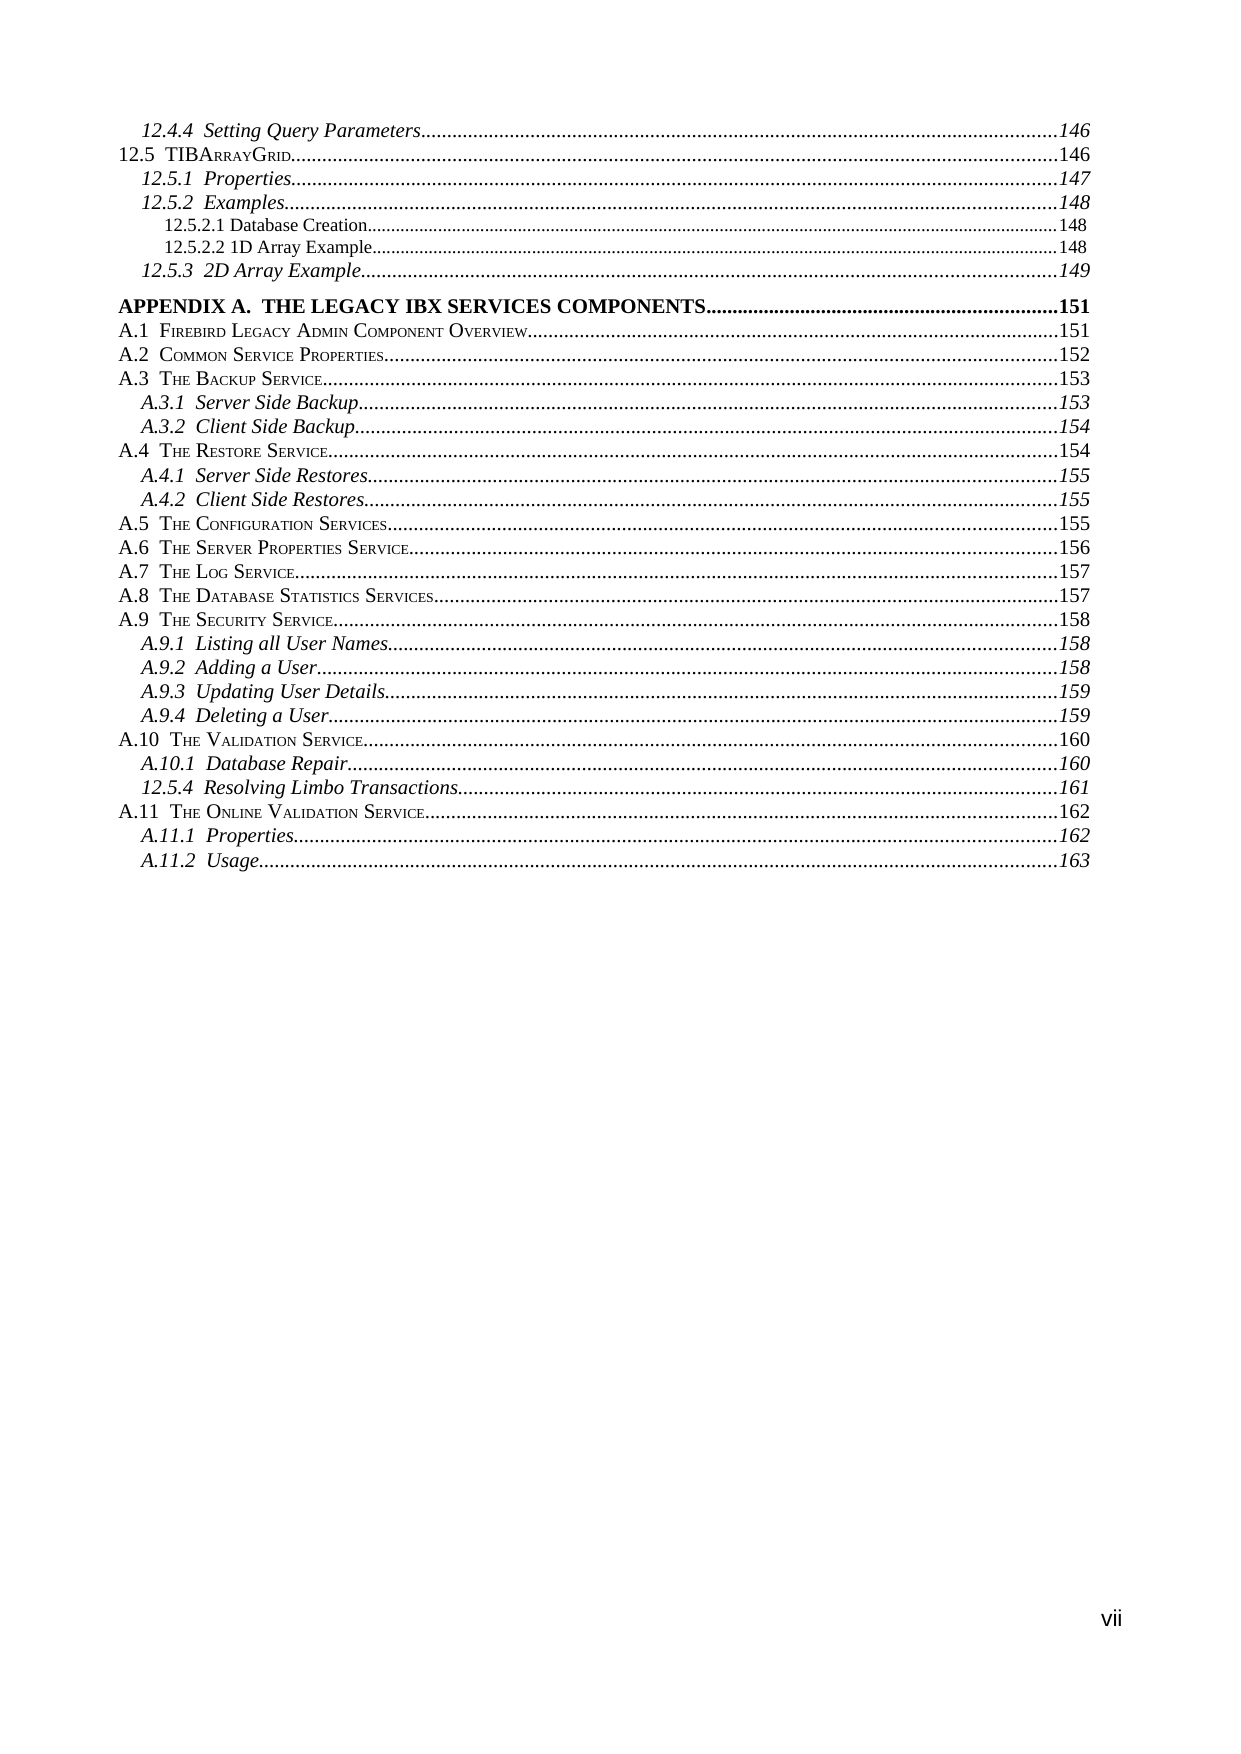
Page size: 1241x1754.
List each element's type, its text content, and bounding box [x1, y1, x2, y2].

text 12.5.2.1 Database Creation 148 [164, 214, 1122, 236]
text A.11.1 Properties 162 [141, 823, 1122, 847]
text A.10 The Validation Service 160 [118, 727, 1122, 751]
text A.8 The Database Statistics Services 157 [118, 583, 1122, 607]
text A.3.1 Server Side Backup 153 [141, 390, 1122, 414]
text Appendix A. The Legacy IBX Services Components 151 [118, 294, 1122, 318]
text A.3.2 Client Side Backup 154 [141, 414, 1122, 438]
text A.9 The Security Service 158 [118, 607, 1122, 631]
text A.3 The Backup Service 153 [118, 366, 1122, 390]
text 12.4.4 Setting Query Parameters 146 [141, 118, 1122, 142]
text A.9.3 Updating User Details 159 [141, 679, 1122, 703]
text A.4 The Restore Service 154 [118, 438, 1122, 462]
text A.10.1 Database Repair 160 [141, 751, 1122, 775]
text A.9.2 Adding a User 158 [141, 655, 1122, 679]
text A.4.2 Client Side Restores 155 [141, 487, 1122, 511]
text A.5 The Configuration Services 155 [118, 511, 1122, 535]
text 12.5.4 Resolving Limbo Transactions 161 [141, 775, 1122, 799]
text 12.5 TIBArrayGrid 146 [118, 142, 1122, 166]
text A.2 Common Service Properties 152 [118, 342, 1122, 366]
text 12.5.1 Properties 147 [141, 166, 1122, 190]
text A.11.2 Usage 163 [141, 847, 1122, 872]
text 12.5.3 2D Array Example 149 [141, 257, 1122, 282]
text 12.5.2 Examples 148 [141, 190, 1122, 214]
text 12.5.2.2 1D Array Example 148 [164, 236, 1122, 257]
text A.7 The Log Service 157 [118, 559, 1122, 583]
text A.9.1 Listing all User Names 158 [141, 631, 1122, 655]
text A.4.1 Server Side Restores 155 [141, 462, 1122, 487]
text A.9.4 Deleting a User 159 [141, 703, 1122, 727]
text A.1 Firebird Legacy Admin Component Overview 151 [118, 318, 1122, 342]
text A.11 The Online Validation Service 162 [118, 799, 1122, 823]
text A.6 The Server Properties Service 156 [118, 535, 1122, 559]
